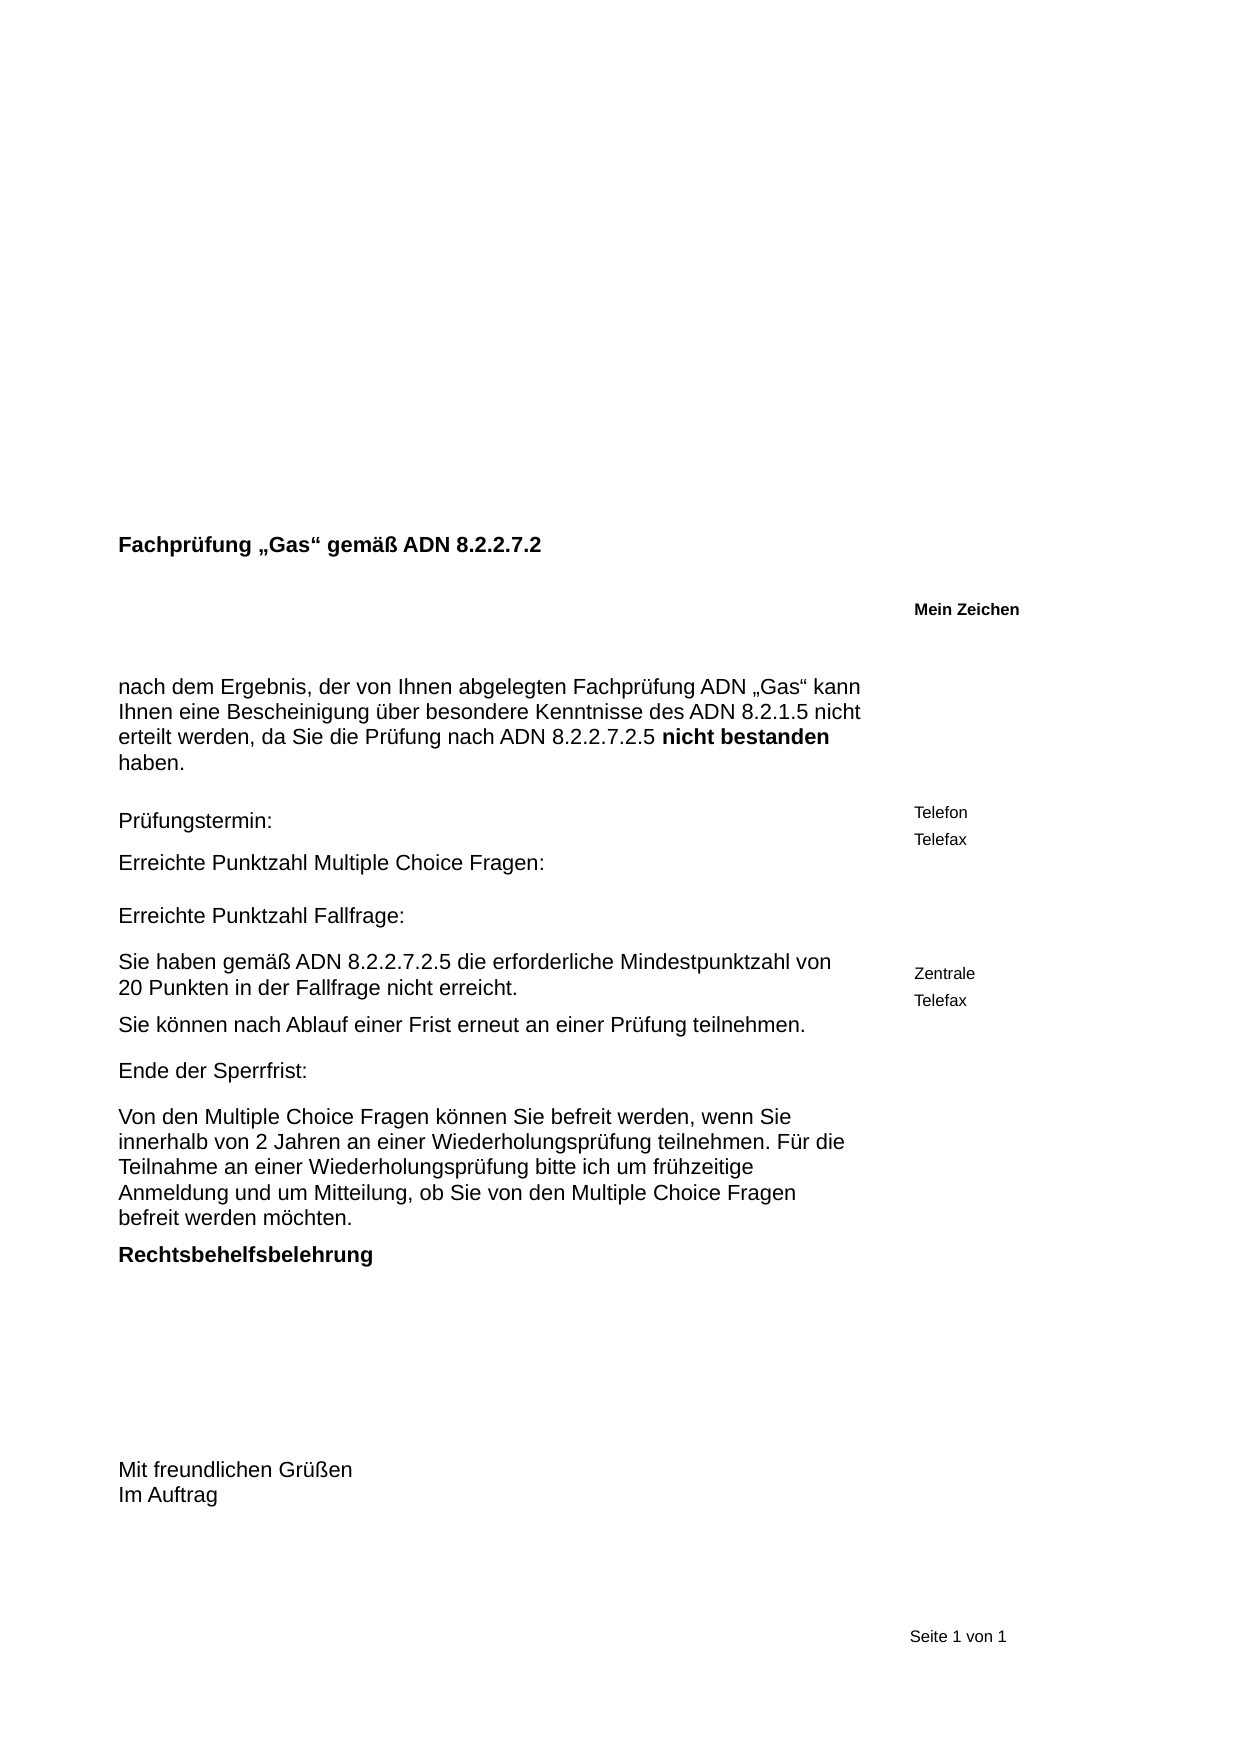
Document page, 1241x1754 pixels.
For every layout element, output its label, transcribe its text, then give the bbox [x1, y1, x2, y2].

text Ende der Sperrfrist: [118, 1050, 308, 1091]
text Von den Multiple Choice Fragen können Sie befreit werden, wenn Sie innerhalb von 2 Jahren an einer Wiederholungsprüfung teilnehmen. Für die Teilnahme an einer Wiederholungsprüfung bitte ich um frühzeitige Anmeldung und um Mitteilung, ob Sie von den Multiple Choice Fragen befreit werden möchten. [118, 1104, 862, 1230]
text Telefax [909, 826, 983, 853]
text [834, 1050, 862, 1091]
text Im Auftrag [118, 1482, 862, 1507]
text [839, 841, 862, 883]
text Erreichte Punktzahl Multiple Choice Fragen: [118, 841, 545, 883]
text Mit freundlichen Grüßen [118, 1457, 862, 1482]
text Erreichte Punktzahl Fallfrage: [118, 895, 405, 937]
text Rechtsbehelfsbelehrung [118, 1242, 862, 1268]
text Sie haben gemäß ADN 8.2.2.7.2.5 die erforderliche Mindestpunktzahl von 20 Punkten in der Fallfrage nicht erreicht. [118, 949, 862, 1000]
text Zentrale [909, 960, 983, 987]
text Prüfungstermin: [118, 800, 279, 841]
text Fachprüfung „Gas“ gemäß ADN 8.2.2.7.2 [118, 532, 862, 557]
text Sie können nach Ablauf einer Frist erneut an einer Prüfung teilnehmen. [118, 1012, 862, 1037]
text Telefax [909, 987, 983, 1014]
text Telefon [909, 799, 983, 826]
text nach dem Ergebnis, der von Ihnen abgelegten Fachprüfung ADN „Gas“ kann Ihnen eine Bescheinigung über besondere Kenntnisse des ADN 8.2.1.5 nicht erteilt werden, da Sie die Prüfung nach ADN 8.2.2.7.2.5 nicht bestanden haben. [118, 674, 862, 775]
text Mein Zeichen [909, 597, 1175, 618]
text [828, 800, 862, 841]
text Seite 1 von 1 [909, 1627, 1175, 1646]
